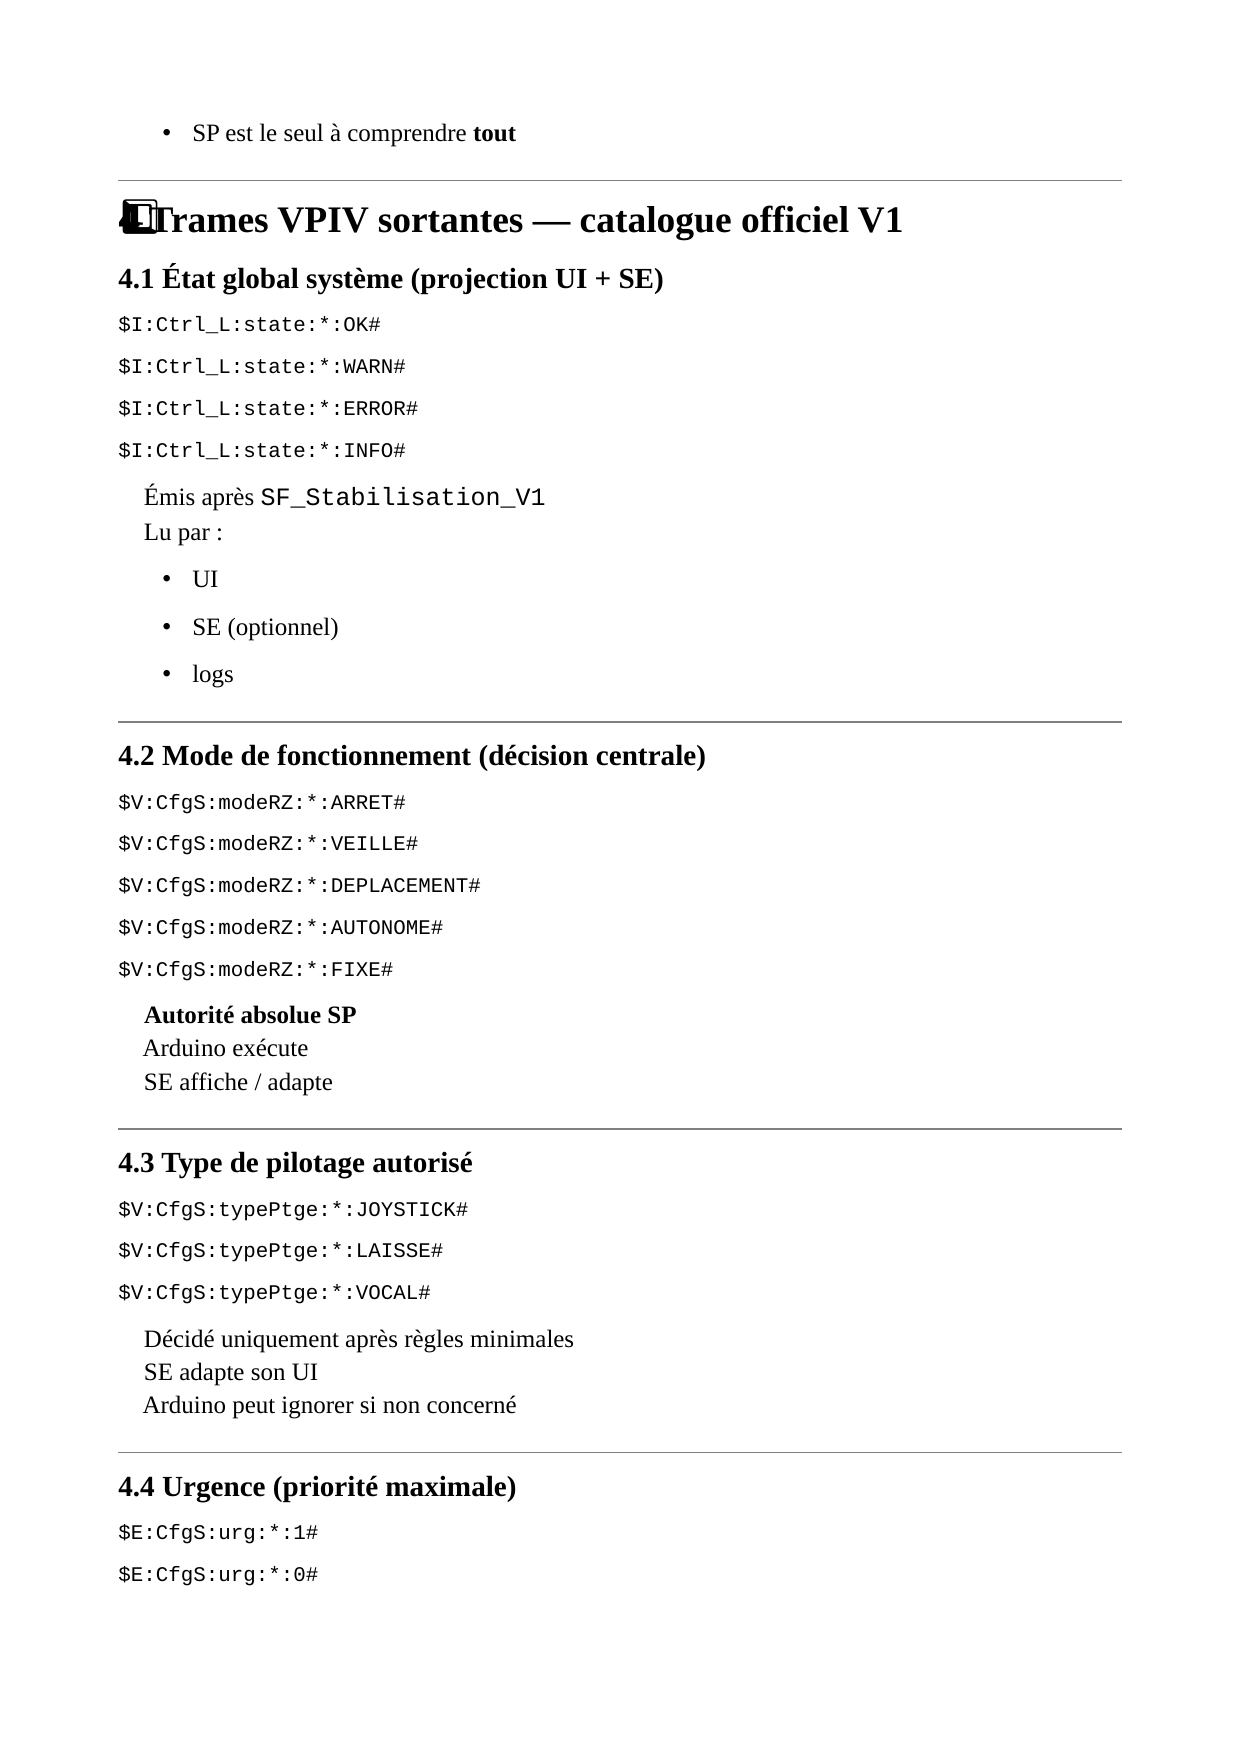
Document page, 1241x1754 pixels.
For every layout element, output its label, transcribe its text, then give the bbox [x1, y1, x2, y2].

text 📌 Décidé uniquement après règles minimales 📌 SE adapte son UI 📌 Arduino peut ignorer si non concerné [118, 1324, 1122, 1419]
text 📌 Autorité absolue SP 📌 Arduino exécute 📌 SE affiche / adapte [118, 1001, 1122, 1095]
list SP est le seul à comprendre tout [162, 118, 1122, 147]
text $I:Ctrl_L:state:*:INFO# [118, 440, 1122, 463]
text $I:Ctrl_L:state:*:ERROR# [118, 398, 1122, 422]
subtitle 4.1 État global système (projection UI + SE) [118, 261, 1122, 295]
text $V:CfgS:modeRZ:*:VEILLE# [118, 833, 1122, 857]
text $V:CfgS:modeRZ:*:ARRET# [118, 792, 1122, 815]
text 📌 Émis après SF_Stabilisation_V1 📌 Lu par : [118, 482, 1122, 545]
text $V:CfgS:typePtge:*:LAISSE# [118, 1241, 1122, 1264]
subtitle 4.2 Mode de fonctionnement (décision centrale) [118, 738, 1122, 772]
text $I:Ctrl_L:state:*:WARN# [118, 356, 1122, 380]
list UI [162, 564, 1122, 593]
subtitle 4️⃣ Trames VPIV sortantes — catalogue officiel V1 [118, 197, 1122, 240]
list SE (optionnel) [162, 612, 1122, 641]
list logs [162, 659, 1122, 688]
text $V:CfgS:modeRZ:*:DEPLACEMENT# [118, 875, 1122, 899]
text $V:CfgS:modeRZ:*:FIXE# [118, 959, 1122, 982]
subtitle 4.3 Type de pilotage autorisé [118, 1146, 1122, 1179]
text $E:CfgS:urg:*:1# [118, 1522, 1122, 1546]
text $I:Ctrl_L:state:*:OK# [118, 314, 1122, 338]
text $V:CfgS:modeRZ:*:AUTONOME# [118, 917, 1122, 941]
subtitle 4.4 Urgence (priorité maximale) [118, 1469, 1122, 1503]
text $V:CfgS:typePtge:*:JOYSTICK# [118, 1199, 1122, 1222]
text $E:CfgS:urg:*:0# [118, 1564, 1122, 1588]
text $V:CfgS:typePtge:*:VOCAL# [118, 1282, 1122, 1306]
